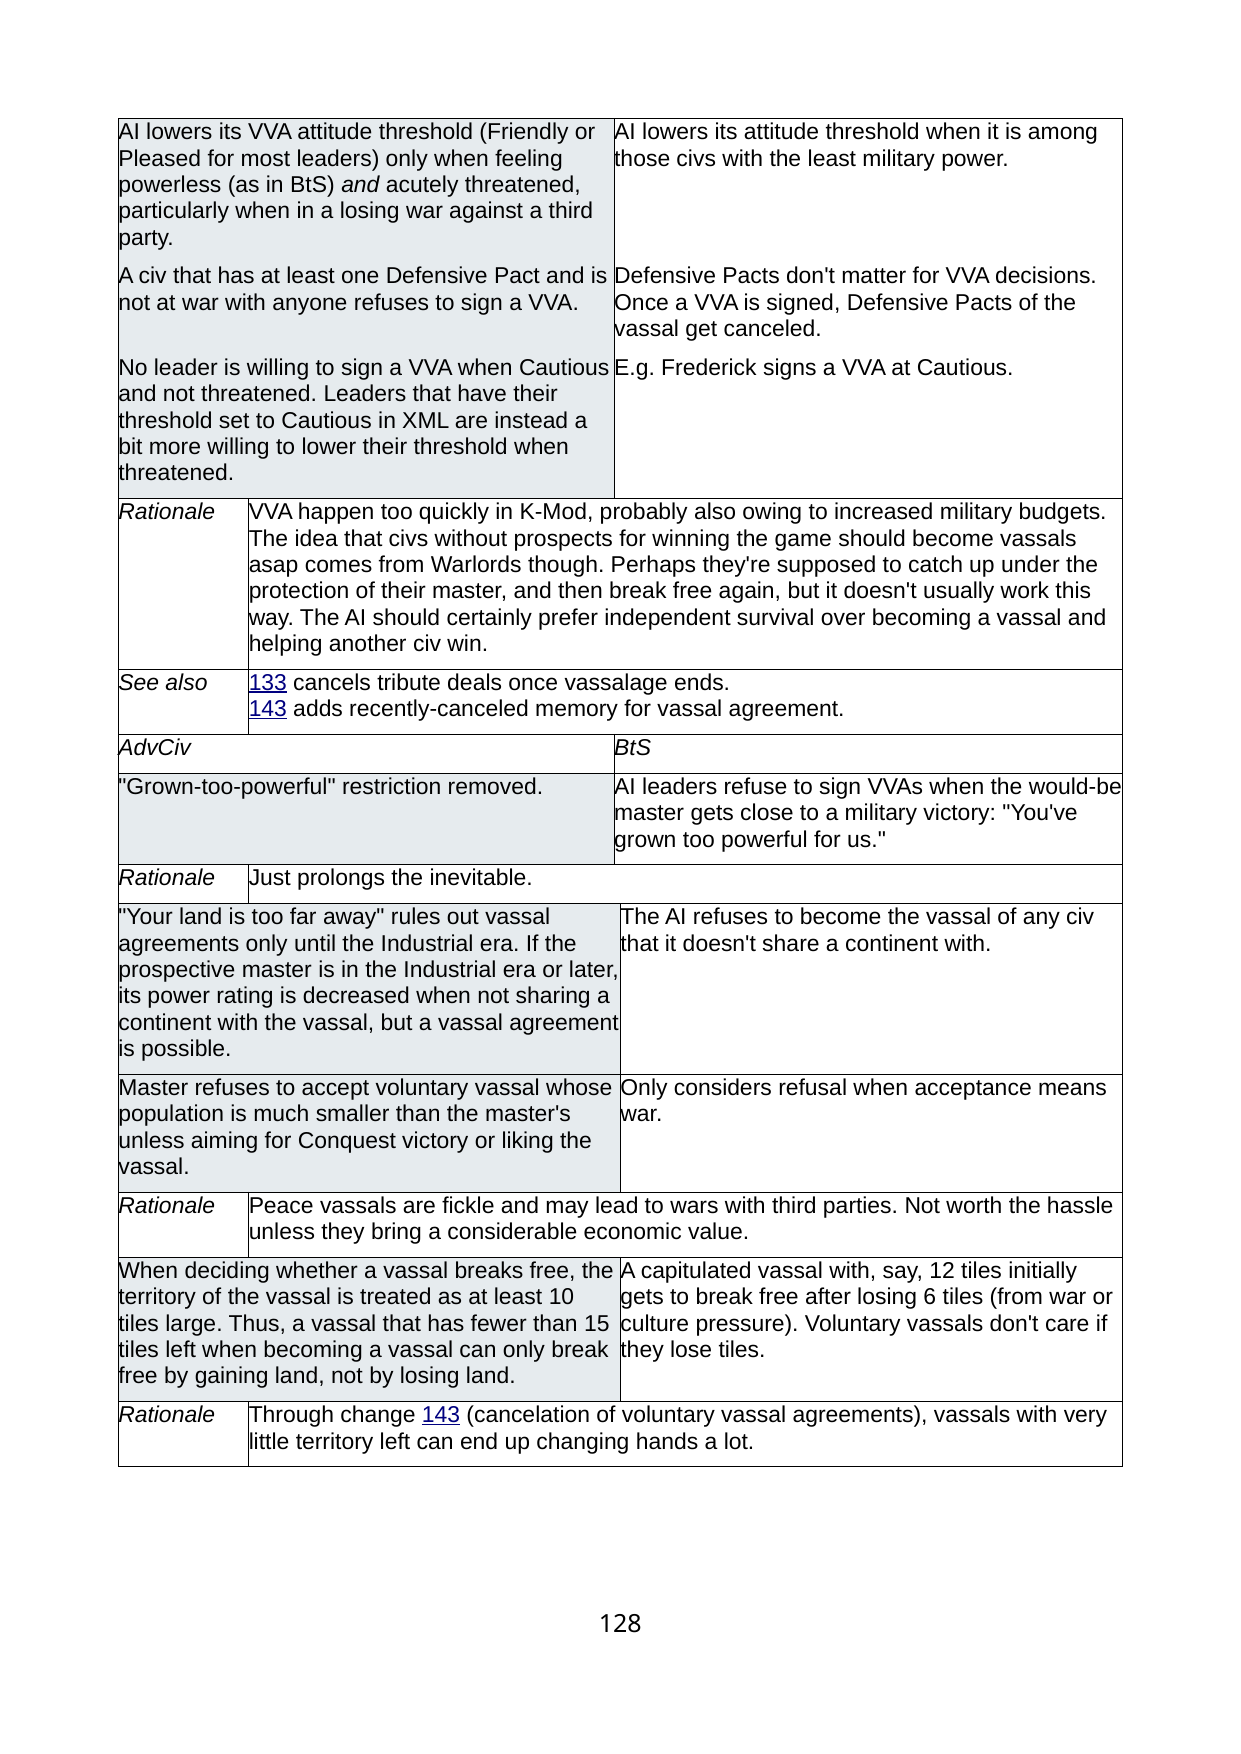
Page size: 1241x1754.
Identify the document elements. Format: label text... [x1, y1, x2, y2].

table_cell See also [119, 670, 248, 734]
table_cell Only considers refusal when acceptance means war. [621, 1075, 1122, 1192]
table_cell When deciding whether a vassal breaks free, the territory of the vassal is treated as at least 10 tiles large. Thus, a vassal that has fewer than 15 tiles left when becoming a vassal can only break free by gaining land, not by losing land. [119, 1258, 620, 1401]
table_cell VVA happen too quickly in K-Mod, probably also owing to increased military budgets. The idea that civs without prospects for winning the game should become vassals asap comes from Warlords though. Perhaps they're supposed to catch up under the protection of their master, and then break free again, but it doesn't usually work this way. The AI should certainly prefer independent survival over becoming a vassal and helping another civ win. [249, 499, 1122, 669]
table_cell A capitulated vassal with, say, 12 tiles initially gets to break free after losing 6 tiles (from war or culture pressure). Voluntary vassals don't care if they lose tiles. [621, 1258, 1122, 1401]
table_cell Rationale [119, 499, 248, 669]
table_cell AdvCiv [119, 735, 614, 773]
table_cell "Your land is too far away" rules out vassal agreements only until the Industrial era. If the prospective master is in the Industrial era or later, its power rating is decreased when not sharing a continent with the vassal, but a vassal agreement is possible. [119, 904, 620, 1074]
table_cell Rationale [119, 1193, 248, 1257]
table_cell BtS [615, 735, 1122, 773]
table_cell Through change 143 (cancelation of voluntary vassal agreements), vassals with very little territory left can end up changing hands a lot. [249, 1402, 1122, 1466]
table_cell The AI refuses to become the vassal of any civ that it doesn't share a continent with. [621, 904, 1122, 1074]
table_cell Rationale [119, 1402, 248, 1466]
table_cell AI lowers its VVA attitude threshold (Friendly or Pleased for most leaders) only when feeling powerless (as in BtS) and acutely threatened, particularly when in a losing war against a third party. A civ that has at least one Defensive Pact and is not at war with anyone refuses to sign a VVA. No leader is willing to sign a VVA when Cautious and not threatened. Leaders that have their threshold set to Cautious in XML are instead a bit more willing to lower their threshold when threatened. [119, 119, 614, 498]
table_cell AI leaders refuse to sign VVAs when the would-be master gets close to a military victory: "You've grown too powerful for us." [615, 774, 1122, 864]
table_cell Peace vassals are fickle and may lead to wars with third parties. Not worth the hassle unless they bring a considerable economic value. [249, 1193, 1122, 1257]
table_cell Master refuses to accept voluntary vassal whose population is much smaller than the master's unless aiming for Conquest victory or liking the vassal. [119, 1075, 620, 1192]
table_cell 133 cancels tribute deals once vassalage ends. 143 adds recently-canceled memory for vassal agreement. [249, 670, 1122, 734]
table_cell Just prolongs the inevitable. [249, 865, 1122, 903]
table_cell Rationale [119, 865, 248, 903]
table_cell AI lowers its attitude threshold when it is among those civs with the least military power. Defensive Pacts don't matter for VVA decisions. Once a VVA is signed, Defensive Pacts of the vassal get canceled. E.g. Frederick signs a VVA at Cautious. [615, 119, 1122, 498]
table_cell "Grown-too-powerful" restriction removed. [119, 774, 614, 864]
